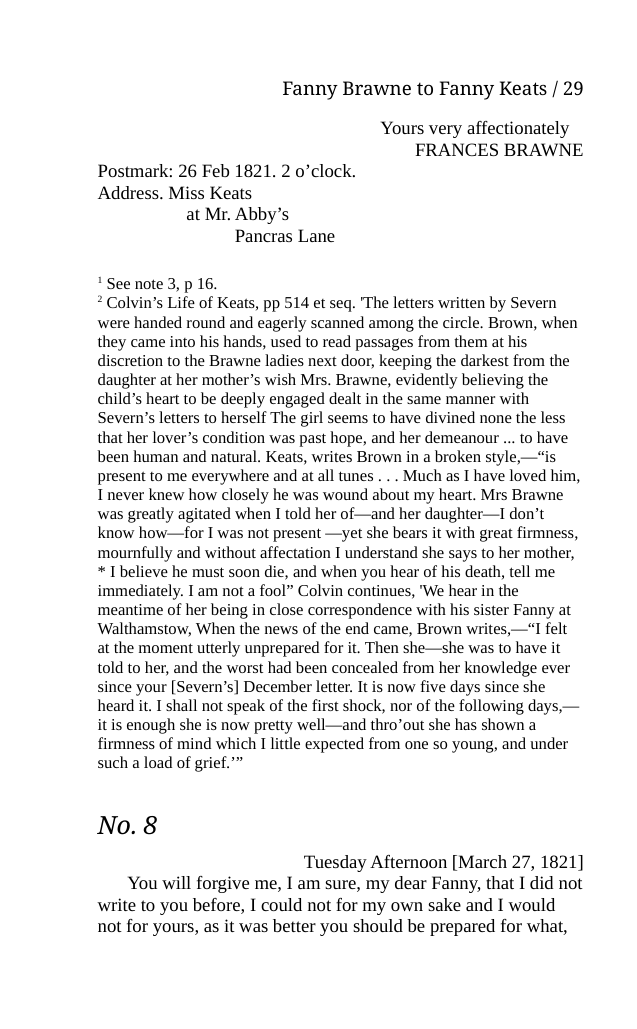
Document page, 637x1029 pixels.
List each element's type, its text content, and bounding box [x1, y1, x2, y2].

text 1 See note 3, p 16. [97, 274, 583, 293]
subtitle No. 8 [97, 807, 583, 842]
text Pancras Lane [97, 225, 583, 246]
text 2 Colvin’s Life of Keats, pp 514 et seq. 'The letters written by Severn were handed round and eagerly scanned among the circle. Brown, when they came into his hands, used to read passages from them at his discretion to the Brawne ladies next door, keeping the darkest from the daughter at her mother’s wish Mrs. Brawne, evidently believing the child’s heart to be deeply engaged dealt in the same manner with Severn’s letters to herself The girl seems to have divined none the less that her lover’s condition was past hope, and her demeanour ... to have been human and natural. Keats, writes Brown in a broken style,—“is present to me everywhere and at all tunes . . . Much as I have loved him, I never knew how closely he was wound about my heart. Mrs Brawne was greatly agitated when I told her of—and her daughter—I don’t know how—for I was not present —yet she bears it with great firmness, mournfully and without affectation I understand she says to her mother, * I believe he must soon die, and when you hear of his death, tell me immediately. I am not a fool” Colvin continues, 'We hear in the meantime of her being in close correspondence with his sister Fanny at Walthamstow, When the news of the end came, Brown writes,—“I felt at the moment utterly unprepared for it. Then she—she was to have it told to her, and the worst had been concealed from her knowledge ever since your [Severn’s] December letter. It is now five days since she heard it. I shall not speak of the first shock, nor of the following days,—it is enough she is now pretty well—and thro’out she has shown a firmness of mind which I little expected from one so young, and under such a load of grief.’” [97, 293, 583, 772]
text Address. Miss Keats [97, 182, 583, 203]
text You will forgive me, I am sure, my dear Fanny, that I did not write to you before, I could not for my own sake and I would not for yours, as it was better you should be prepared for what, [97, 872, 583, 937]
text Tuesday Afternoon [March 27, 1821] [97, 851, 583, 872]
text Yours very affectionately [97, 117, 583, 139]
text at Mr. Abby’s [97, 203, 583, 225]
text FRANCES BRAWNE [97, 139, 583, 160]
text Postmark: 26 Feb 1821. 2 o’clock. [97, 160, 583, 182]
